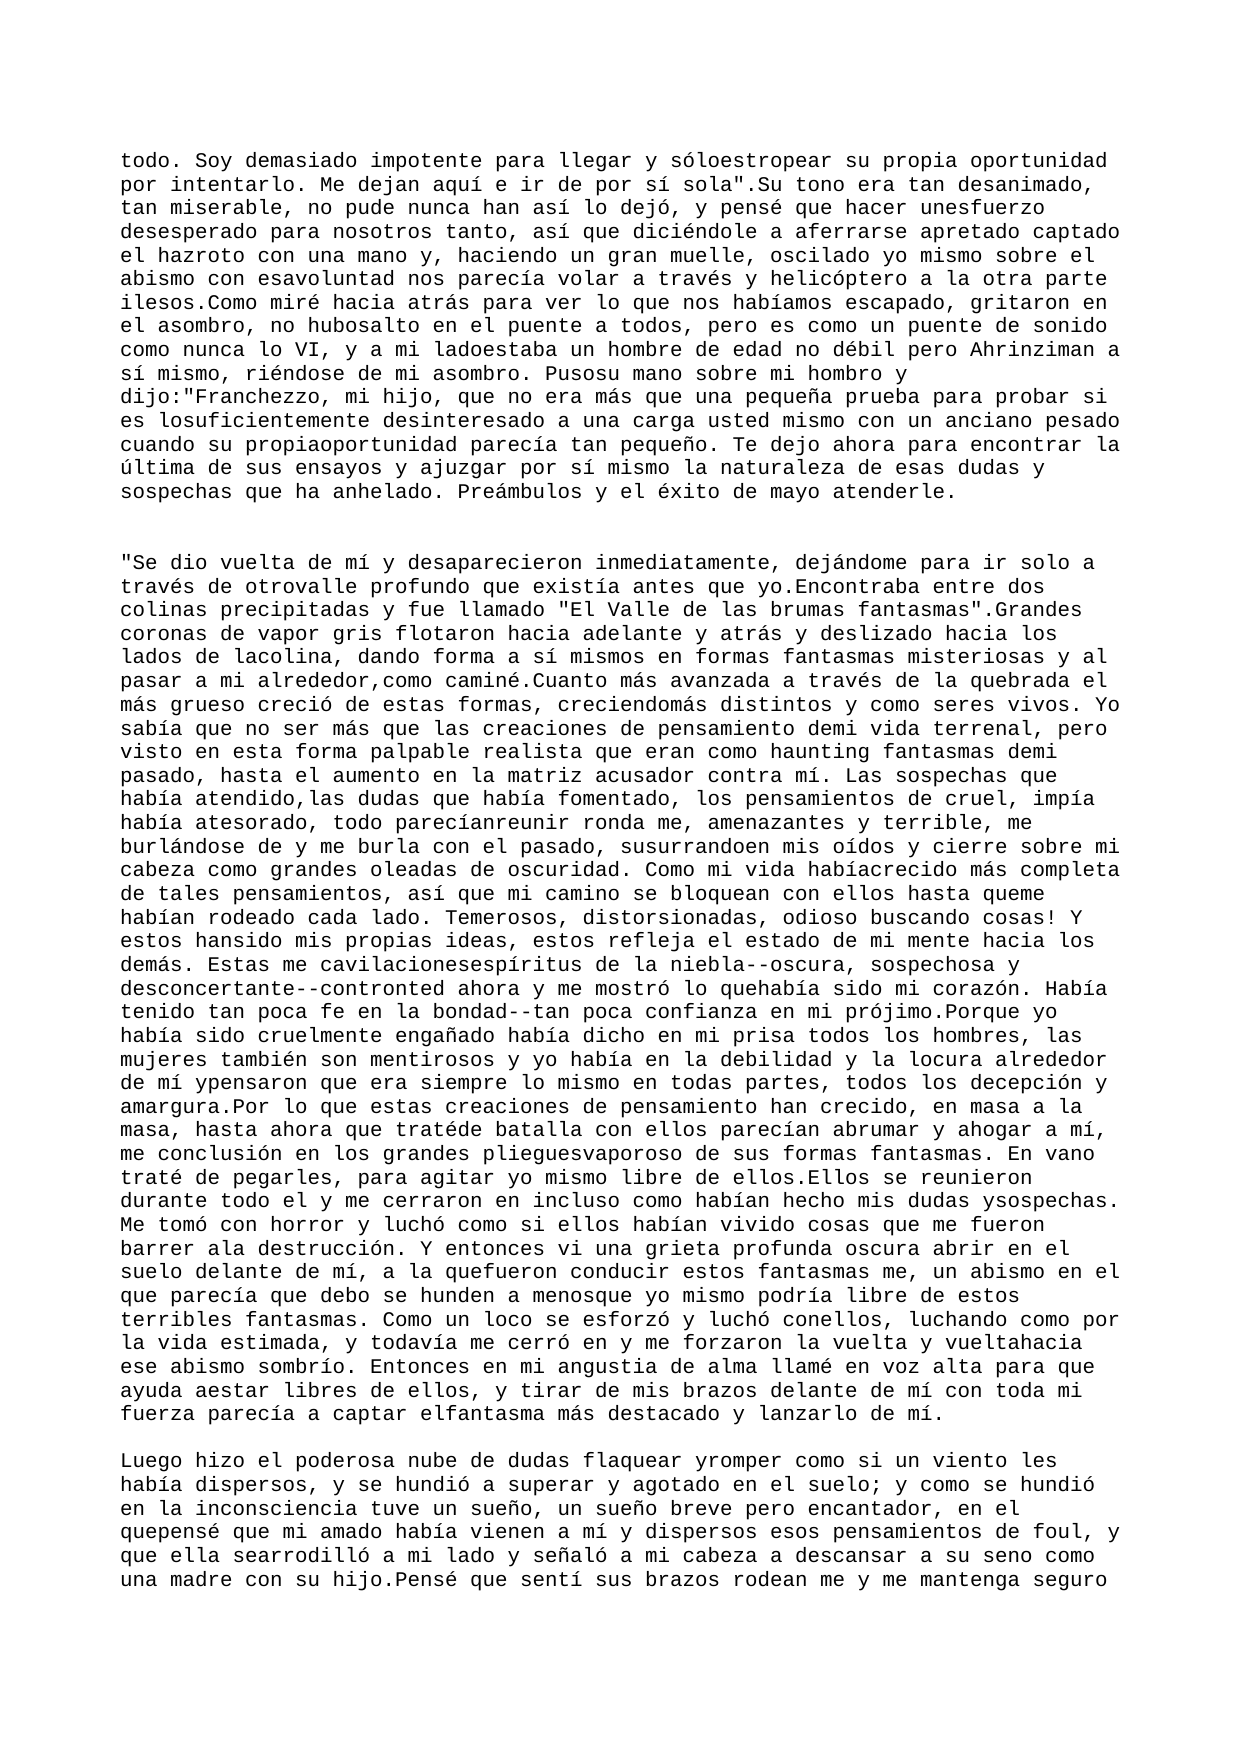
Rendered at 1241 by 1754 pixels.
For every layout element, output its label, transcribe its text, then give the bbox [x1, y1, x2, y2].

text "Se dio vuelta de mí y desaparecieron inmediatamente, dejándome para ir solo a través de otrovalle profundo que existía antes que yo.Encontraba entre dos colinas precipitadas y fue llamado "El Valle de las brumas fantasmas".Grandes coronas de vapor gris flotaron hacia adelante y atrás y deslizado hacia los lados de lacolina, dando forma a sí mismos en formas fantasmas misteriosas y al pasar a mi alrededor,como caminé.Cuanto más avanzada a través de la quebrada el más grueso creció de estas formas, creciendomás distintos y como seres vivos. Yo sabía que no ser más que las creaciones de pensamiento demi vida terrenal, pero visto en esta forma palpable realista que eran como haunting fantasmas demi pasado, hasta el aumento en la matriz acusador contra mí. Las sospechas que había atendido,las dudas que había fomentado, los pensamientos de cruel, impía había atesorado, todo parecíanreunir ronda me, amenazantes y terrible, me burlándose de y me burla con el pasado, susurrandoen mis oídos y cierre sobre mi cabeza como grandes oleadas de oscuridad. Como mi vida habíacrecido más completa de tales pensamientos, así que mi camino se bloquean con ellos hasta queme habían rodeado cada lado. Temerosos, distorsionadas, odioso buscando cosas! Y estos hansido mis propias ideas, estos refleja el estado de mi mente hacia los demás. Estas me cavilacionesespíritus de la niebla--oscura, sospechosa y desconcertante--contronted ahora y me mostró lo quehabía sido mi corazón. Había tenido tan poca fe en la bondad--tan poca confianza en mi prójimo.Porque yo había sido cruelmente engañado había dicho en mi prisa todos los hombres, las mujeres también son mentirosos y yo había en la debilidad y la locura alrededor de mí ypensaron que era siempre lo mismo en todas partes, todos los decepción y amargura.Por lo que estas creaciones de pensamiento han crecido, en masa a la masa, hasta ahora que tratéde batalla con ellos parecían abrumar y ahogar a mí, me conclusión en los grandes plieguesvaporoso de sus formas fantasmas. En vano traté de pegarles, para agitar yo mismo libre de ellos.Ellos se reunieron durante todo el y me cerraron en incluso como habían hecho mis dudas ysospechas. Me tomó con horror y luchó como si ellos habían vivido cosas que me fueron barrer ala destrucción. Y entonces vi una grieta profunda oscura abrir en el suelo delante de mí, a la quefueron conducir estos fantasmas me, un abismo en el que parecía que debo se hunden a menosque yo mismo podría libre de estos terribles fantasmas. Como un loco se esforzó y luchó conellos, luchando como por la vida estimada, y todavía me cerró en y me forzaron la vuelta y vueltahacia ese abismo sombrío. Entonces en mi angustia de alma llamé en voz alta para que ayuda aestar libres de ellos, y tirar de mis brazos delante de mí con toda mi fuerza parecía a captar elfantasma más destacado y lanzarlo de mí. [120, 552, 1120, 1427]
text Luego hizo el poderosa nube de dudas flaquear yromper como si un viento les había dispersos, y se hundió a superar y agotado en el suelo; y como se hundió en la inconsciencia tuve un sueño, un sueño breve pero encantador, en el quepensé que mi amado había vienen a mí y dispersos esos pensamientos de foul, y que ella searrodilló a mi lado y señaló a mi cabeza a descansar a su seno como una madre con su hijo.Pensé que sentí sus brazos rodean me y me mantenga seguro [120, 1451, 1120, 1592]
text todo. Soy demasiado impotente para llegar y sóloestropear su propia oportunidad por intentarlo. Me dejan aquí e ir de por sí sola".Su tono era tan desanimado, tan miserable, no pude nunca han así lo dejó, y pensé que hacer unesfuerzo desesperado para nosotros tanto, así que diciéndole a aferrarse apretado captado el hazroto con una mano y, haciendo un gran muelle, oscilado yo mismo sobre el abismo con esavoluntad nos parecía volar a través y helicóptero a la otra parte ilesos.Como miré hacia atrás para ver lo que nos habíamos escapado, gritaron en el asombro, no hubosalto en el puente a todos, pero es como un puente de sonido como nunca lo VI, y a mi ladoestaba un hombre de edad no débil pero Ahrinziman a sí mismo, riéndose de mi asombro. Pusosu mano sobre mi hombro y dijo:"Franchezzo, mi hijo, que no era más que una pequeña prueba para probar si es losuficientemente desinteresado a una carga usted mismo con un anciano pesado cuando su propiaoportunidad parecía tan pequeño. Te dejo ahora para encontrar la última de sus ensayos y ajuzgar por sí mismo la naturaleza de esas dudas y sospechas que ha anhelado. Preámbulos y el éxito de mayo atenderle. [120, 150, 1120, 505]
